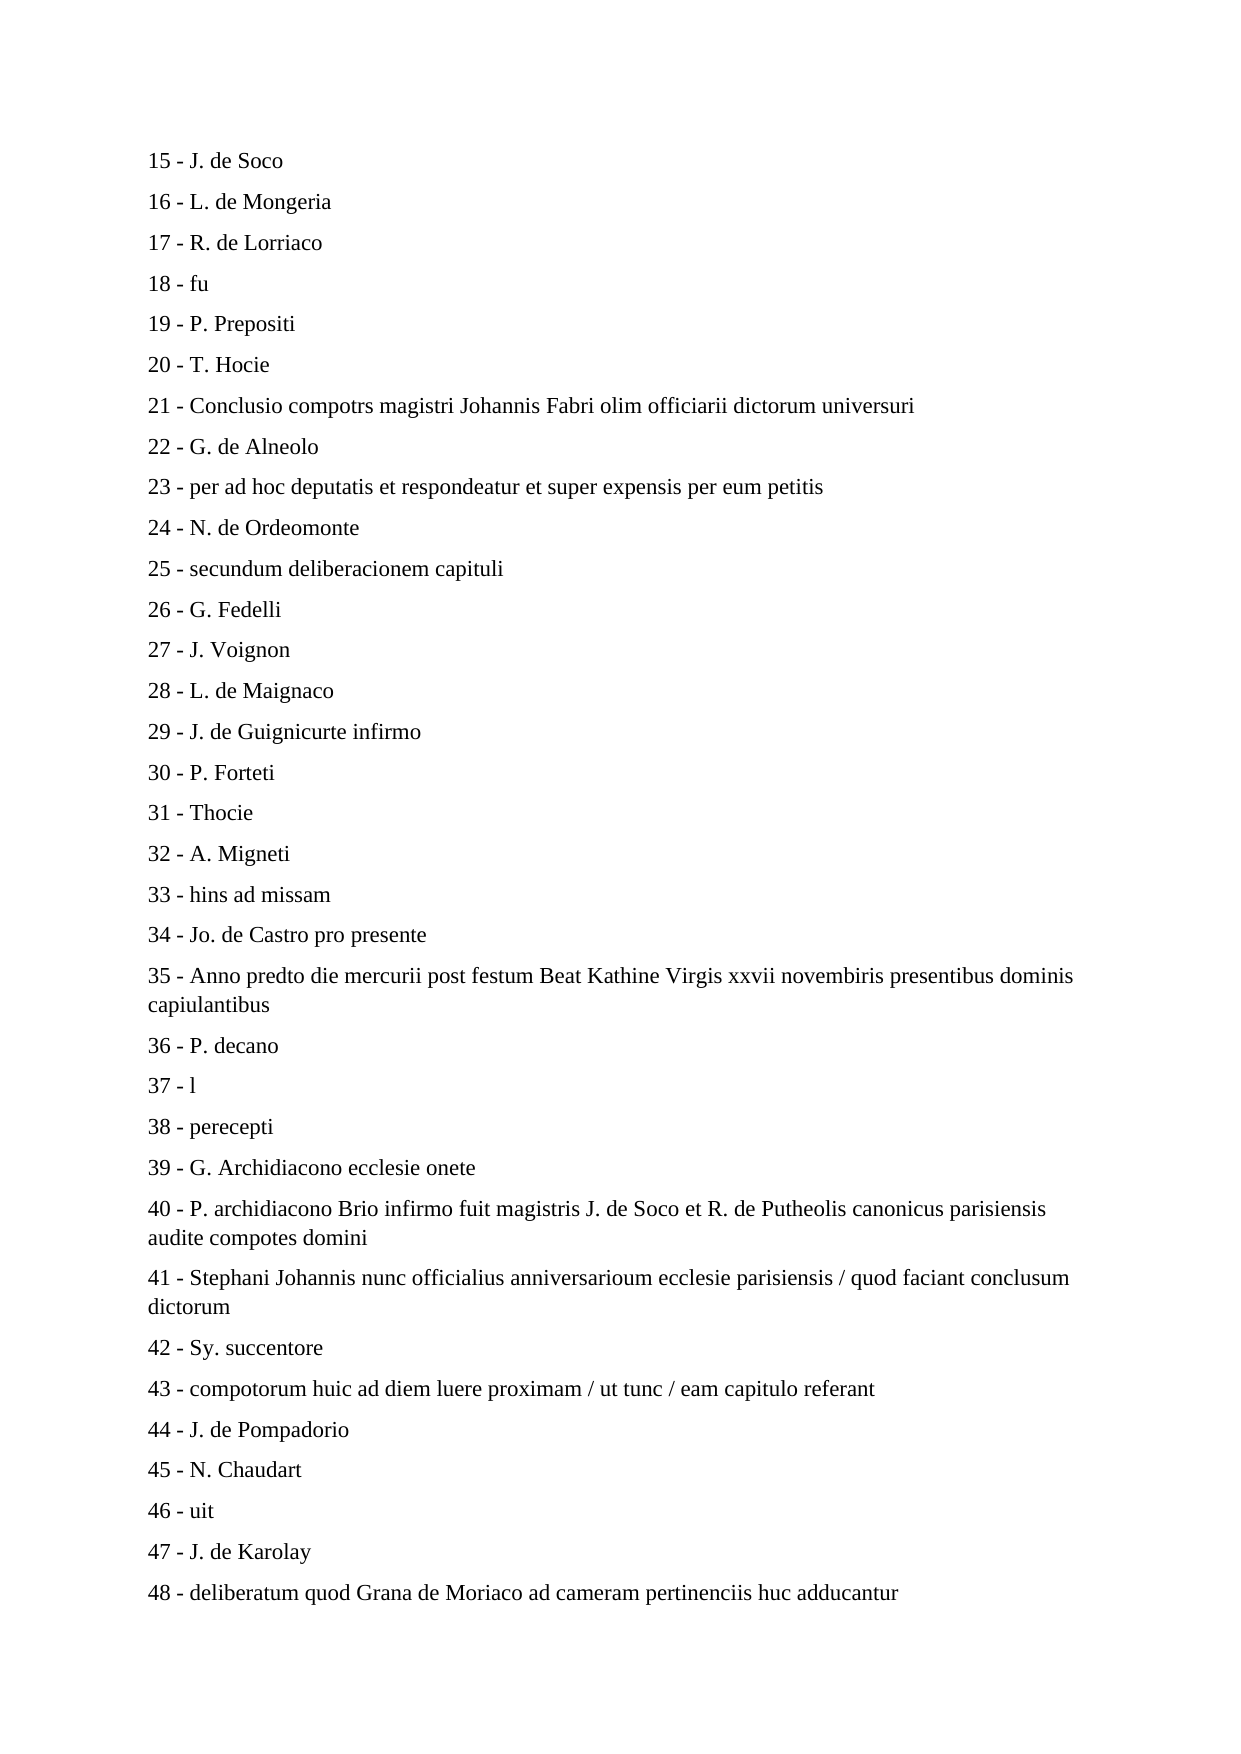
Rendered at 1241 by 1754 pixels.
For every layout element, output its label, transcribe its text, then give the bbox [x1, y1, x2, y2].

text 33 - hins ad missam [148, 881, 1093, 907]
text 41 - Stephani Johannis nunc officialius anniversarioum ecclesie parisiensis / quod faciant conclusum dictorum [148, 1264, 1093, 1320]
text 35 - Anno predto die mercurii post festum Beat Kathine Virgis xxvii novembiris presentibus dominis capiulantibus [148, 962, 1093, 1017]
text 20 - T. Hocie [148, 351, 1093, 378]
text 21 - Conclusio compotrs magistri Johannis Fabri olim officiarii dictorum universuri [148, 392, 1093, 418]
text 26 - G. Fedelli [148, 596, 1093, 622]
text 17 - R. de Lorriaco [148, 229, 1093, 255]
text 43 - compotorum huic ad diem luere proximam / ut tunc / eam capitulo referant [148, 1375, 1093, 1401]
text 42 - Sy. succentore [148, 1334, 1093, 1361]
text 38 - perecepti [148, 1113, 1093, 1140]
text 24 - N. de Ordeomonte [148, 514, 1093, 541]
text 48 - deliberatum quod Grana de Moriaco ad cameram pertinenciis huc adducantur [148, 1578, 1093, 1605]
text 18 - fu [148, 270, 1093, 296]
text 34 - Jo. de Castro pro presente [148, 921, 1093, 948]
text 37 - l [148, 1073, 1093, 1099]
text 45 - N. Chaudart [148, 1456, 1093, 1483]
text 36 - P. decano [148, 1032, 1093, 1058]
text 16 - L. de Mongeria [148, 188, 1093, 215]
text 27 - J. Voignon [148, 636, 1093, 663]
text 39 - G. Archidiacono ecclesie onete [148, 1154, 1093, 1180]
text 25 - secundum deliberacionem capituli [148, 555, 1093, 581]
text 28 - L. de Maignaco [148, 677, 1093, 703]
text 31 - Thocie [148, 799, 1093, 826]
text 40 - P. archidiacono Brio infirmo fuit magistris J. de Soco et R. de Putheolis canonicus parisiensis audite compotes domini [148, 1195, 1093, 1250]
text 46 - uit [148, 1497, 1093, 1523]
text 19 - P. Prepositi [148, 311, 1093, 337]
text 44 - J. de Pompadorio [148, 1416, 1093, 1442]
text 22 - G. de Alneolo [148, 433, 1093, 459]
text 15 - J. de Soco [148, 148, 1093, 174]
text 47 - J. de Karolay [148, 1538, 1093, 1564]
text 30 - P. Forteti [148, 758, 1093, 785]
text 29 - J. de Guignicurte infirmo [148, 718, 1093, 744]
text 23 - per ad hoc deputatis et respondeatur et super expensis per eum petitis [148, 473, 1093, 500]
text 32 - A. Migneti [148, 840, 1093, 866]
